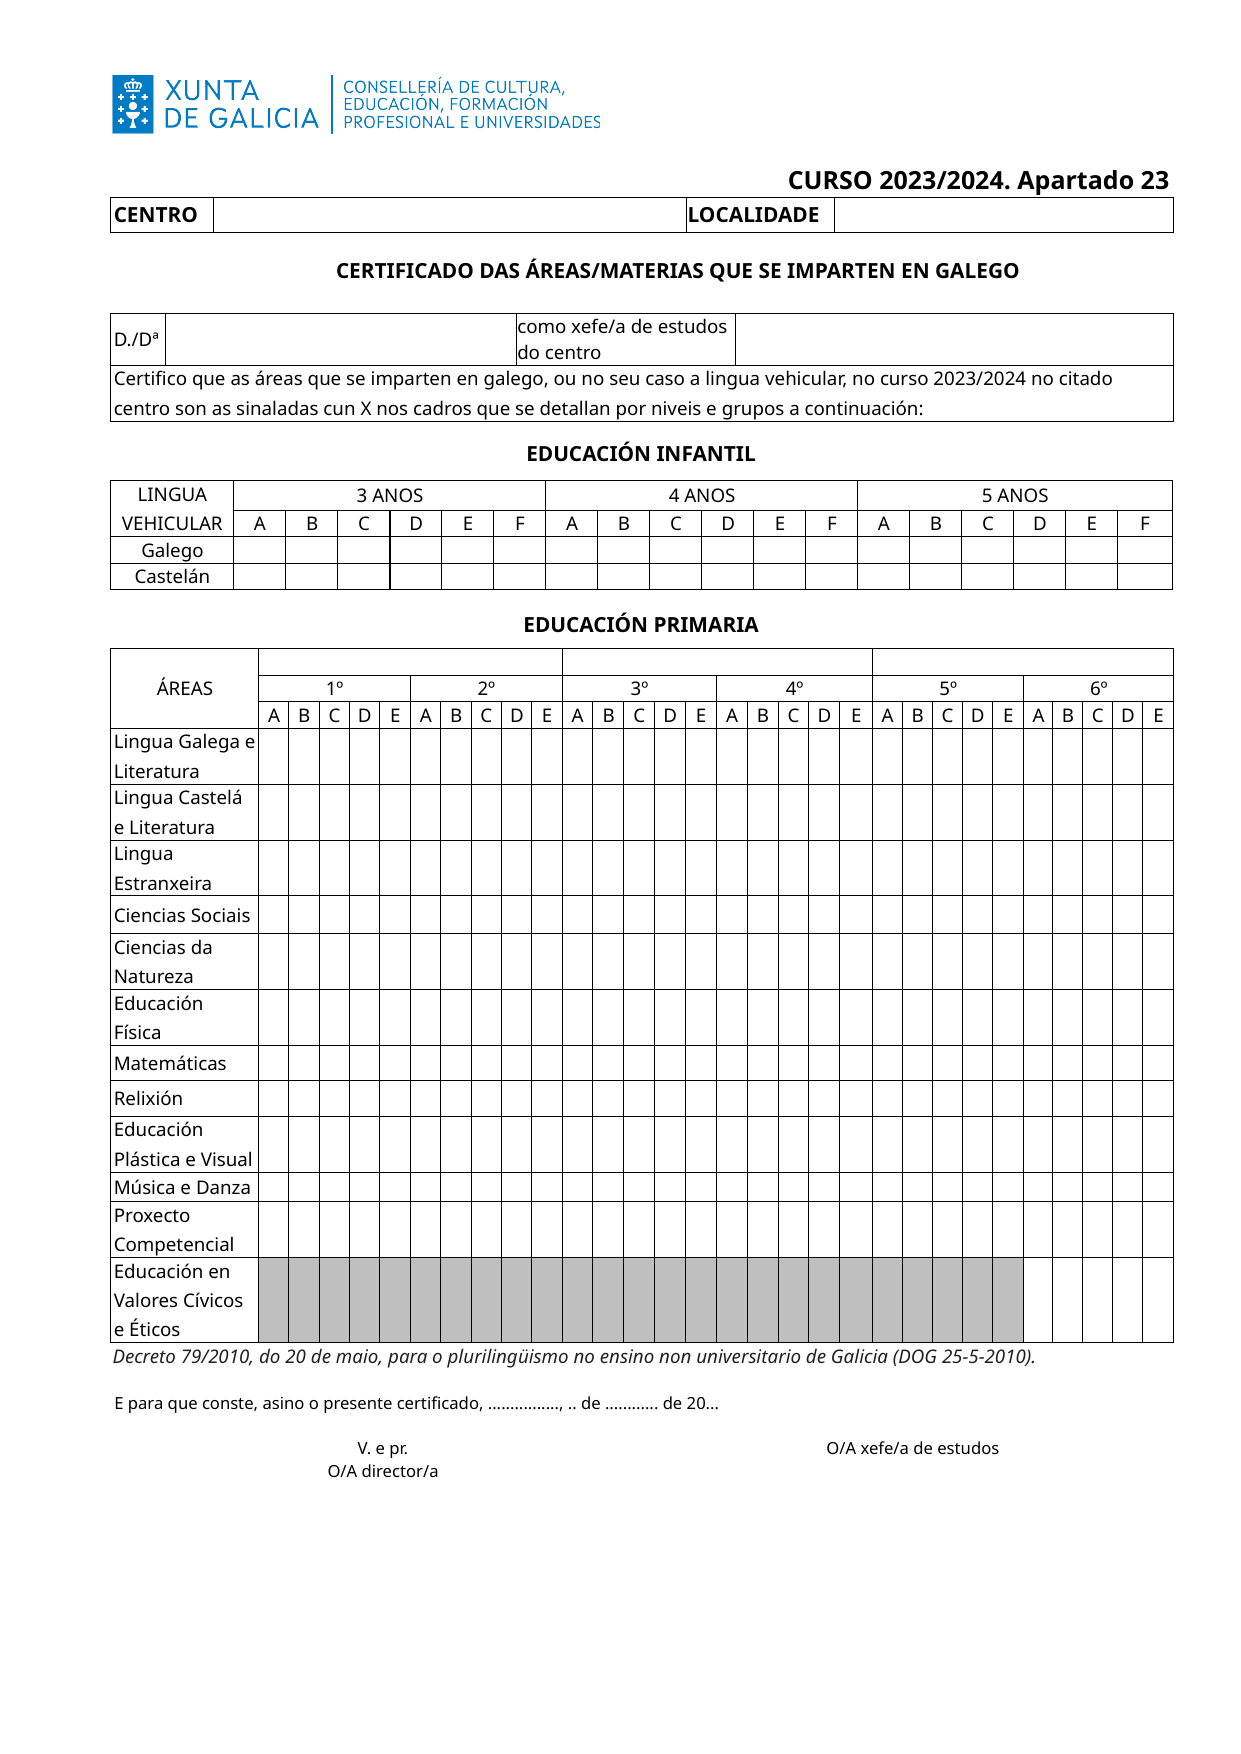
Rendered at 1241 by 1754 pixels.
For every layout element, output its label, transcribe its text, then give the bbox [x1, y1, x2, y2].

table_cell [655, 1046, 685, 1080]
table_cell [563, 1258, 592, 1342]
table_cell [472, 896, 501, 933]
table_cell [806, 537, 857, 563]
table_cell [993, 1081, 1023, 1116]
table_cell [1143, 785, 1173, 839]
table_cell [963, 1081, 992, 1116]
table_cell [494, 537, 545, 563]
table_cell [903, 990, 932, 1045]
table_cell [350, 1046, 379, 1080]
table_cell E [532, 702, 562, 728]
table_cell [259, 1117, 288, 1172]
table_cell [472, 1046, 501, 1080]
table_cell [963, 729, 992, 784]
table_cell [717, 1081, 747, 1116]
table_cell [963, 785, 992, 839]
table_cell [779, 1046, 808, 1080]
table_cell [903, 1117, 932, 1172]
table_cell [655, 1258, 685, 1342]
table_cell [624, 1258, 654, 1342]
table_cell Proxecto Competencial [111, 1202, 258, 1257]
table_cell [702, 564, 753, 589]
table_cell [748, 1117, 778, 1172]
table_cell [350, 1202, 379, 1257]
table_cell [350, 1081, 379, 1116]
table_cell Educación Plástica e Visual [111, 1117, 258, 1172]
table_cell [411, 1258, 440, 1342]
table_cell [472, 934, 501, 989]
table_cell [532, 1046, 562, 1080]
table_cell [259, 896, 288, 933]
table_cell [532, 729, 562, 784]
table_cell [993, 841, 1023, 895]
table_cell [686, 896, 716, 933]
table_cell [411, 896, 440, 933]
table_cell [1053, 841, 1082, 895]
table_cell 3º [563, 676, 716, 701]
table_cell [1113, 1202, 1142, 1257]
table_cell [320, 1258, 349, 1342]
table_cell [963, 1117, 992, 1172]
table_cell C [624, 702, 654, 728]
table_cell [350, 1117, 379, 1172]
table_cell [873, 729, 902, 784]
table_cell [963, 934, 992, 989]
table_cell [962, 564, 1013, 589]
table_cell [748, 785, 778, 839]
table_cell Castelán [111, 564, 233, 589]
table_cell [563, 896, 592, 933]
table_cell 5º [873, 676, 1023, 701]
table_cell [380, 1046, 410, 1080]
table_cell [532, 934, 562, 989]
text CERTIFICADO DAS ÁREAS/MATERIAS QUE SE IMPARTEN EN GALEGO [112, 256, 1169, 284]
table_cell [748, 841, 778, 895]
table_cell E [754, 511, 805, 536]
table_cell [840, 1173, 872, 1201]
table_cell [873, 1046, 902, 1080]
table_cell [686, 990, 716, 1045]
table_cell [350, 896, 379, 933]
table_cell [234, 537, 285, 563]
table_cell [320, 934, 349, 989]
table_cell Relixión [111, 1081, 258, 1116]
table_cell [472, 990, 501, 1045]
table_cell [320, 841, 349, 895]
table_cell [748, 729, 778, 784]
table_cell [1113, 896, 1142, 933]
table_cell [289, 1046, 319, 1080]
table_cell Educación Física [111, 990, 258, 1045]
table_cell [259, 990, 288, 1045]
table_cell [532, 1202, 562, 1257]
table_cell [933, 841, 962, 895]
table_cell [259, 841, 288, 895]
text CURSO 2023/2024. Apartado 23 [112, 162, 1169, 197]
table_header 5 ANOS [858, 481, 1172, 509]
table_cell [1113, 841, 1142, 895]
table_header V. e pr. O/A director/a [111, 1437, 654, 1482]
table_cell [717, 934, 747, 989]
table_header [736, 314, 1173, 365]
table_cell Certifico que as áreas que se imparten en galego, ou no seu caso a lingua vehicular, no curso 2023/2024 no citado centro son as sinaladas cun X nos cadros que se detallan por niveis e grupos a continuación: [111, 366, 1173, 421]
table_cell B [289, 702, 319, 728]
table_cell [963, 1202, 992, 1257]
table_cell [624, 896, 654, 933]
table_cell [563, 785, 592, 839]
table_cell [320, 1202, 349, 1257]
table_cell [320, 1173, 349, 1201]
table_cell [963, 990, 992, 1045]
table_cell [411, 1117, 440, 1172]
table_header LOCALIDADE [687, 198, 834, 232]
table_cell [411, 785, 440, 839]
table_cell [1053, 1081, 1082, 1116]
table_cell [289, 934, 319, 989]
table_cell [502, 1046, 531, 1080]
table_cell B [748, 702, 778, 728]
table_cell [840, 785, 872, 839]
table_cell [411, 934, 440, 989]
table_cell [472, 1081, 501, 1116]
table_cell [686, 1202, 716, 1257]
table_cell [840, 1202, 872, 1257]
table_cell [624, 1202, 654, 1257]
table_cell [655, 1117, 685, 1172]
table_cell B [286, 511, 337, 536]
table_cell [809, 1202, 839, 1257]
table_cell [993, 1202, 1023, 1257]
table_cell Lingua Estranxeira [111, 841, 258, 895]
table_cell [1143, 990, 1173, 1045]
table_cell [655, 841, 685, 895]
table_cell [411, 1081, 440, 1116]
table_cell [717, 729, 747, 784]
table_cell [840, 990, 872, 1045]
table_cell A [563, 702, 592, 728]
table_cell [563, 841, 592, 895]
table_cell [259, 1081, 288, 1116]
table_cell [686, 1117, 716, 1172]
table_cell [655, 934, 685, 989]
table_cell [1083, 1117, 1112, 1172]
table_cell [1024, 1117, 1052, 1172]
table_cell B [910, 511, 961, 536]
table_cell [259, 934, 288, 989]
table_cell [748, 1046, 778, 1080]
table_cell D [1014, 511, 1065, 536]
table_cell [1143, 1117, 1173, 1172]
table_cell [993, 785, 1023, 839]
table_header E para que conste, asino o presente certificado, ................, .. de ............ de 20... [111, 1391, 1169, 1414]
table_cell [910, 564, 961, 589]
table_cell [593, 1046, 623, 1080]
table_cell [259, 729, 288, 784]
table_cell [259, 1046, 288, 1080]
table_cell [1024, 1173, 1052, 1201]
table_cell [1053, 934, 1082, 989]
table_cell [873, 896, 902, 933]
table_cell [1118, 564, 1172, 589]
table_cell [593, 841, 623, 895]
table_cell [903, 729, 932, 784]
table_cell [686, 1258, 716, 1342]
table_cell [380, 1117, 410, 1172]
table_cell D [655, 702, 685, 728]
table_cell [1143, 1046, 1173, 1080]
table_cell [563, 1117, 592, 1172]
table_cell [1113, 1081, 1142, 1116]
table_cell [809, 1173, 839, 1201]
table_cell [624, 934, 654, 989]
table_cell [442, 537, 493, 563]
table_cell [993, 1173, 1023, 1201]
table_cell 2º [411, 676, 562, 701]
table_cell [234, 564, 285, 589]
table_cell [502, 1081, 531, 1116]
table_cell [933, 785, 962, 839]
table_cell [748, 1173, 778, 1201]
table_cell [502, 841, 531, 895]
table_cell [779, 1258, 808, 1342]
table_cell [593, 934, 623, 989]
table_cell B [441, 702, 471, 728]
table_cell [472, 841, 501, 895]
table_cell [320, 1117, 349, 1172]
table_cell [858, 564, 909, 589]
table_header D./Dª [111, 314, 165, 365]
table_cell [380, 785, 410, 839]
table_cell [873, 785, 902, 839]
table_cell [840, 896, 872, 933]
table_cell [717, 990, 747, 1045]
table_cell [411, 1202, 440, 1257]
table_cell F [806, 511, 857, 536]
table_cell E [380, 702, 410, 728]
table_cell [809, 1258, 839, 1342]
table_cell [1024, 1046, 1052, 1080]
table_cell D [809, 702, 839, 728]
table_cell [903, 1173, 932, 1201]
table_cell [593, 990, 623, 1045]
table_header 4 ANOS [546, 481, 857, 509]
table_cell [779, 785, 808, 839]
table_cell [873, 1173, 902, 1201]
table_cell [472, 785, 501, 839]
table_header [563, 649, 872, 675]
table_cell [441, 1081, 471, 1116]
table_cell F [1118, 511, 1172, 536]
table_cell [903, 934, 932, 989]
table_cell [289, 1173, 319, 1201]
table_cell [779, 896, 808, 933]
table_cell [563, 1173, 592, 1201]
table_cell B [1053, 702, 1082, 728]
table_cell [441, 1173, 471, 1201]
table_cell [391, 537, 441, 563]
table_cell [502, 1173, 531, 1201]
table_cell [593, 729, 623, 784]
table_cell [963, 1173, 992, 1201]
table_cell E [1066, 511, 1117, 536]
table_cell [380, 729, 410, 784]
table_cell [1143, 729, 1173, 784]
table_cell [441, 729, 471, 784]
table_cell Lingua Galega e Literatura [111, 729, 258, 784]
table_cell [286, 537, 337, 563]
table_cell [748, 896, 778, 933]
table_cell [1113, 990, 1142, 1045]
table_cell A [411, 702, 440, 728]
table_cell E [993, 702, 1023, 728]
table_cell [779, 1202, 808, 1257]
table_cell [472, 1117, 501, 1172]
table_cell [903, 1202, 932, 1257]
table_cell [286, 564, 337, 589]
table_cell A [873, 702, 902, 728]
table_cell [809, 1046, 839, 1080]
table_header 3 ANOS [234, 481, 545, 509]
table_cell [593, 1258, 623, 1342]
table_cell [289, 1258, 319, 1342]
table_cell [532, 1081, 562, 1116]
table_cell [717, 841, 747, 895]
table_cell [350, 729, 379, 784]
table_cell [593, 1173, 623, 1201]
table_cell [441, 896, 471, 933]
table_cell [748, 1081, 778, 1116]
table_cell [779, 990, 808, 1045]
table_cell B [593, 702, 623, 728]
table_cell 6º [1024, 676, 1173, 701]
table_cell [1083, 1202, 1112, 1257]
table_cell [993, 990, 1023, 1045]
table_header O/A xefe/a de estudos [654, 1437, 1171, 1482]
table_cell [320, 1046, 349, 1080]
text EDUCACIÓN PRIMARIA [112, 610, 1169, 638]
table_cell [624, 1046, 654, 1080]
table_cell [1083, 1046, 1112, 1080]
table_cell [441, 785, 471, 839]
table_cell [933, 934, 962, 989]
table_cell [593, 1117, 623, 1172]
table_cell [411, 729, 440, 784]
table_cell [1024, 841, 1052, 895]
table_cell [1083, 990, 1112, 1045]
table_cell [933, 896, 962, 933]
table_cell [320, 785, 349, 839]
table_cell C [320, 702, 349, 728]
table_cell [391, 564, 441, 589]
table_cell [502, 1117, 531, 1172]
table_cell [502, 1258, 531, 1342]
table_cell [779, 729, 808, 784]
table_cell E [686, 702, 716, 728]
table_cell [717, 1258, 747, 1342]
table_cell [350, 841, 379, 895]
table_cell [650, 564, 701, 589]
table_cell [809, 841, 839, 895]
table_cell [858, 537, 909, 563]
table_cell [289, 729, 319, 784]
table_cell [655, 1173, 685, 1201]
table_cell [1083, 841, 1112, 895]
table_cell [598, 537, 649, 563]
table_cell [1113, 729, 1142, 784]
table_cell [963, 1046, 992, 1080]
table_cell [1053, 896, 1082, 933]
table_cell E [442, 511, 493, 536]
table_cell [873, 1081, 902, 1116]
table_cell [903, 1258, 932, 1342]
table_cell [873, 841, 902, 895]
table_cell [717, 1117, 747, 1172]
table_cell [442, 564, 493, 589]
table_cell [624, 1117, 654, 1172]
table_cell [563, 1202, 592, 1257]
table_cell [963, 1258, 992, 1342]
table_cell [624, 729, 654, 784]
table_cell [1014, 537, 1065, 563]
table_cell [1113, 934, 1142, 989]
table_cell [840, 1258, 872, 1342]
table_cell [903, 841, 932, 895]
table_cell [1024, 729, 1052, 784]
text EDUCACIÓN INFANTIL [112, 439, 1169, 467]
table_cell [1143, 1173, 1173, 1201]
table_cell [962, 537, 1013, 563]
table_cell [840, 1046, 872, 1080]
table_cell [502, 934, 531, 989]
table_cell [441, 990, 471, 1045]
table_cell [933, 1202, 962, 1257]
table_cell [289, 990, 319, 1045]
table_cell [903, 896, 932, 933]
table_cell [993, 729, 1023, 784]
table_cell [380, 1081, 410, 1116]
table_cell [754, 537, 805, 563]
table_cell [1053, 1046, 1082, 1080]
table_cell [655, 896, 685, 933]
table_cell [1113, 785, 1142, 839]
table_cell [655, 785, 685, 839]
table_cell [748, 1202, 778, 1257]
table_cell [350, 1258, 379, 1342]
table_cell [748, 990, 778, 1045]
table_cell [717, 785, 747, 839]
table_cell [779, 841, 808, 895]
table_cell [1083, 1173, 1112, 1201]
table_cell [840, 934, 872, 989]
table_cell [380, 990, 410, 1045]
table_cell [1066, 564, 1117, 589]
table_cell [1024, 1258, 1052, 1342]
table_cell D [963, 702, 992, 728]
table_cell [441, 1046, 471, 1080]
table_cell [380, 1173, 410, 1201]
table_cell [624, 785, 654, 839]
table_cell [748, 934, 778, 989]
table_header ÁREAS [111, 649, 258, 728]
table_cell [441, 1202, 471, 1257]
table_cell Galego [111, 537, 233, 563]
table_cell [1083, 1081, 1112, 1116]
table_cell [963, 841, 992, 895]
table_cell [598, 564, 649, 589]
table_cell F [494, 511, 545, 536]
table_cell A [259, 702, 288, 728]
picture [112, 75, 600, 134]
table_cell [779, 1117, 808, 1172]
table_cell D [702, 511, 753, 536]
table_cell [655, 1081, 685, 1116]
table_cell C [650, 511, 701, 536]
table_cell [380, 1202, 410, 1257]
table_cell [1083, 729, 1112, 784]
table_cell [320, 896, 349, 933]
table_cell Educación en Valores Cívicos e Éticos [111, 1258, 258, 1342]
table_cell [840, 729, 872, 784]
table_cell D [502, 702, 531, 728]
table_cell [411, 841, 440, 895]
table_cell [1113, 1117, 1142, 1172]
table_cell [840, 841, 872, 895]
table_cell [441, 1258, 471, 1342]
table_cell [259, 1258, 288, 1342]
table_cell [472, 1173, 501, 1201]
table_cell [350, 1173, 379, 1201]
table_cell [563, 729, 592, 784]
table_cell [338, 537, 389, 563]
table_cell [809, 990, 839, 1045]
table_cell [411, 990, 440, 1045]
table_cell [532, 1173, 562, 1201]
table_cell [686, 841, 716, 895]
table_cell [873, 934, 902, 989]
table_cell [441, 841, 471, 895]
table_cell A [717, 702, 747, 728]
table_cell [933, 1081, 962, 1116]
table_cell [809, 785, 839, 839]
table_cell [1066, 537, 1117, 563]
table_cell A [546, 511, 597, 536]
table_cell [873, 990, 902, 1045]
table_cell [717, 1046, 747, 1080]
table_cell [993, 896, 1023, 933]
table_cell [903, 1081, 932, 1116]
table_cell [809, 729, 839, 784]
table_header [873, 649, 1173, 675]
table_cell [702, 537, 753, 563]
table_cell [1053, 785, 1082, 839]
table_cell [472, 1202, 501, 1257]
table_cell [686, 1081, 716, 1116]
table_cell [1024, 1081, 1052, 1116]
table_cell [289, 1081, 319, 1116]
table_cell [289, 1117, 319, 1172]
table_cell [779, 934, 808, 989]
table_cell [1143, 841, 1173, 895]
table_cell [289, 785, 319, 839]
table_cell C [962, 511, 1013, 536]
table_header LINGUA VEHICULAR [111, 481, 233, 536]
table_cell [502, 990, 531, 1045]
table_cell [380, 841, 410, 895]
table_cell Lingua Castelá e Literatura [111, 785, 258, 839]
table_cell [933, 729, 962, 784]
table_cell B [903, 702, 932, 728]
table_cell C [472, 702, 501, 728]
table_cell [903, 1046, 932, 1080]
table_cell D [1113, 702, 1142, 728]
table_cell D [391, 511, 441, 536]
table_cell [624, 1173, 654, 1201]
table_cell [1083, 785, 1112, 839]
table_cell [624, 841, 654, 895]
table_cell [624, 1081, 654, 1116]
table_cell [532, 1117, 562, 1172]
table_cell [1143, 934, 1173, 989]
table_cell [546, 537, 597, 563]
table_cell [686, 1046, 716, 1080]
table_cell [1053, 1258, 1082, 1342]
table_header CENTRO [111, 198, 213, 232]
table_cell [1143, 1081, 1173, 1116]
table_cell [686, 1173, 716, 1201]
table_cell [320, 1081, 349, 1116]
table_cell [472, 1258, 501, 1342]
table_cell [380, 1258, 410, 1342]
table_cell [289, 841, 319, 895]
table_cell [1113, 1173, 1142, 1201]
table_cell B [598, 511, 649, 536]
table_cell [933, 1117, 962, 1172]
table_cell [289, 896, 319, 933]
table_cell [1143, 896, 1173, 933]
table_cell [809, 934, 839, 989]
table_cell [494, 564, 545, 589]
table_cell [650, 537, 701, 563]
table_cell [441, 934, 471, 989]
table_cell A [858, 511, 909, 536]
table_header [835, 198, 1173, 232]
table_cell [563, 1081, 592, 1116]
table_cell [779, 1081, 808, 1116]
table_cell [933, 1258, 962, 1342]
table_cell [320, 990, 349, 1045]
table_cell [748, 1258, 778, 1342]
table_cell Ciencias Sociais [111, 896, 258, 933]
table_cell [993, 1117, 1023, 1172]
table_cell [338, 564, 389, 589]
table_cell [593, 1202, 623, 1257]
table_cell [411, 1046, 440, 1080]
table_cell [933, 990, 962, 1045]
table_cell [1143, 1258, 1173, 1342]
table_cell [933, 1173, 962, 1201]
table_cell [933, 1046, 962, 1080]
table_cell [532, 841, 562, 895]
table_cell [717, 896, 747, 933]
table_cell [963, 896, 992, 933]
table_cell [502, 896, 531, 933]
table_cell [1083, 896, 1112, 933]
table_cell [546, 564, 597, 589]
table_cell [502, 1202, 531, 1257]
table_cell A [234, 511, 285, 536]
table_cell [441, 1117, 471, 1172]
table_cell [411, 1173, 440, 1201]
table_cell [840, 1081, 872, 1116]
table_cell [873, 1258, 902, 1342]
table_cell [502, 785, 531, 839]
table_cell [472, 729, 501, 784]
table_cell [717, 1202, 747, 1257]
table_cell [624, 990, 654, 1045]
table_cell [655, 729, 685, 784]
table_cell [1024, 934, 1052, 989]
table_cell C [338, 511, 389, 536]
table_cell [1053, 990, 1082, 1045]
table_cell C [1083, 702, 1112, 728]
table_cell [873, 1202, 902, 1257]
table_cell E [840, 702, 872, 728]
table_cell [532, 1258, 562, 1342]
table_cell [259, 785, 288, 839]
table_cell [1083, 1258, 1112, 1342]
table_cell [289, 1202, 319, 1257]
table_cell C [933, 702, 962, 728]
table_cell [806, 564, 857, 589]
table_header [214, 198, 686, 232]
table_cell 1º [259, 676, 410, 701]
table_cell [809, 896, 839, 933]
table_cell [380, 896, 410, 933]
table_cell [259, 1173, 288, 1201]
table_cell [873, 1117, 902, 1172]
table_cell Música e Danza [111, 1173, 258, 1201]
table_cell [1118, 537, 1172, 563]
table_cell [1024, 990, 1052, 1045]
table_cell [259, 1202, 288, 1257]
table_cell [1024, 1202, 1052, 1257]
table_cell [563, 934, 592, 989]
table_cell [320, 729, 349, 784]
table_cell [1143, 1202, 1173, 1257]
table_header [166, 314, 516, 365]
table_cell [1053, 1173, 1082, 1201]
table_cell D [350, 702, 379, 728]
table_cell [1053, 1202, 1082, 1257]
table_cell [993, 1258, 1023, 1342]
table_cell [380, 934, 410, 989]
table_cell [903, 785, 932, 839]
table_cell [840, 1117, 872, 1172]
table_cell [1113, 1258, 1142, 1342]
table_cell [1083, 934, 1112, 989]
table_cell [1024, 896, 1052, 933]
table_cell [1053, 729, 1082, 784]
table_cell [593, 1081, 623, 1116]
table_cell [593, 896, 623, 933]
table_cell [563, 990, 592, 1045]
table_cell [717, 1173, 747, 1201]
table_header como xefe/a de estudos do centro [517, 314, 735, 365]
table_cell Ciencias da Natureza [111, 934, 258, 989]
table_cell [593, 785, 623, 839]
table_cell [532, 896, 562, 933]
table_cell [532, 785, 562, 839]
table_cell [1014, 564, 1065, 589]
table_cell [563, 1046, 592, 1080]
table_cell [686, 934, 716, 989]
table_cell [686, 729, 716, 784]
table_cell [809, 1081, 839, 1116]
table_cell E [1143, 702, 1173, 728]
table_cell [754, 564, 805, 589]
table_cell C [779, 702, 808, 728]
table_cell Matemáticas [111, 1046, 258, 1080]
table_cell [350, 934, 379, 989]
table_cell [1113, 1046, 1142, 1080]
table_cell 4º [717, 676, 872, 701]
table_header [259, 649, 562, 675]
table_cell [532, 990, 562, 1045]
table_cell [655, 990, 685, 1045]
table_cell A [1024, 702, 1052, 728]
table_cell [993, 1046, 1023, 1080]
table_cell [993, 934, 1023, 989]
table_cell [502, 729, 531, 784]
table_cell [910, 537, 961, 563]
table_cell [686, 785, 716, 839]
text Decreto 79/2010, do 20 de maio, para o plurilingüismo no ensino non universitario de Galicia (DOG 25-5-2010). [112, 1343, 1240, 1369]
table_cell [1024, 785, 1052, 839]
table_cell [350, 785, 379, 839]
table_cell [1053, 1117, 1082, 1172]
table_cell [779, 1173, 808, 1201]
table_cell [809, 1117, 839, 1172]
table_cell [655, 1202, 685, 1257]
table_cell [350, 990, 379, 1045]
